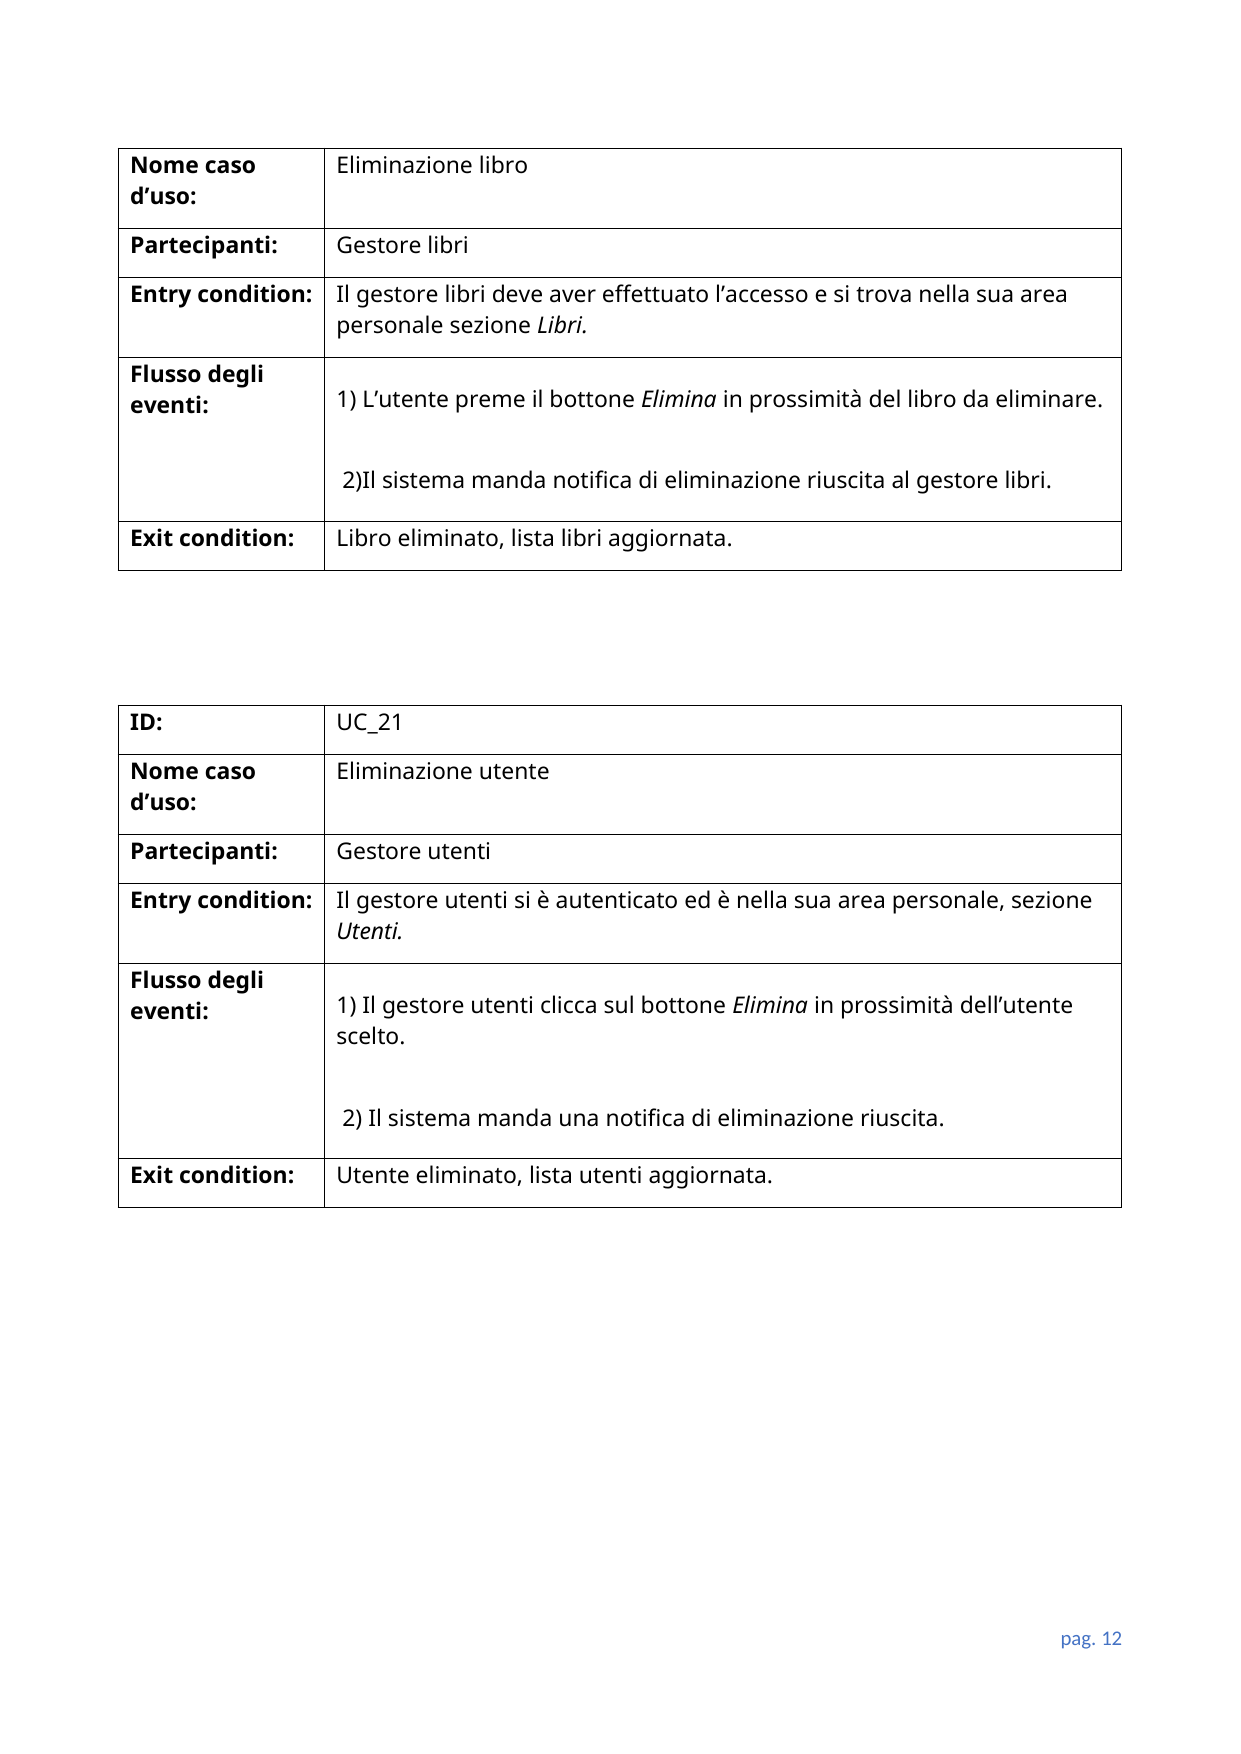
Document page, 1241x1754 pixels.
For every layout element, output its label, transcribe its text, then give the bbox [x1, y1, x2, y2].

table_cell 1) L’utente preme il bottone Elimina in prossimità del libro da eliminare. 2)Il sistema manda notifica di eliminazione riuscita al gestore libri. [325, 358, 1121, 521]
table_header ID: [119, 706, 324, 753]
table_cell Partecipanti: [119, 229, 324, 277]
table_header UC_21 [325, 706, 1121, 753]
table_cell Nome caso d’uso: [119, 755, 324, 834]
table_cell Entry condition: [119, 884, 324, 963]
table_cell Entry condition: [119, 278, 324, 357]
table_cell Exit condition: [119, 522, 324, 569]
table_cell Nome caso d’uso: [119, 149, 324, 228]
table_cell Flusso degli eventi: [119, 358, 324, 521]
table_cell Libro eliminato, lista libri aggiornata. [325, 522, 1121, 569]
table_cell Gestore libri [325, 229, 1121, 277]
table_cell Exit condition: [119, 1159, 324, 1207]
table_cell Utente eliminato, lista utenti aggiornata. [325, 1159, 1121, 1207]
table_cell Il gestore libri deve aver effettuato l’accesso e si trova nella sua area personale sezione Libri. [325, 278, 1121, 357]
table_cell Eliminazione utente [325, 755, 1121, 834]
table_cell Flusso degli eventi: [119, 964, 324, 1158]
table_cell 1) Il gestore utenti clicca sul bottone Elimina in prossimità dell’utente scelto. 2) Il sistema manda una notifica di eliminazione riuscita. [325, 964, 1121, 1158]
table_cell Eliminazione libro [325, 149, 1121, 228]
table_cell Il gestore utenti si è autenticato ed è nella sua area personale, sezione Utenti. [325, 884, 1121, 963]
table_cell Gestore utenti [325, 835, 1121, 883]
table_cell Partecipanti: [119, 835, 324, 883]
